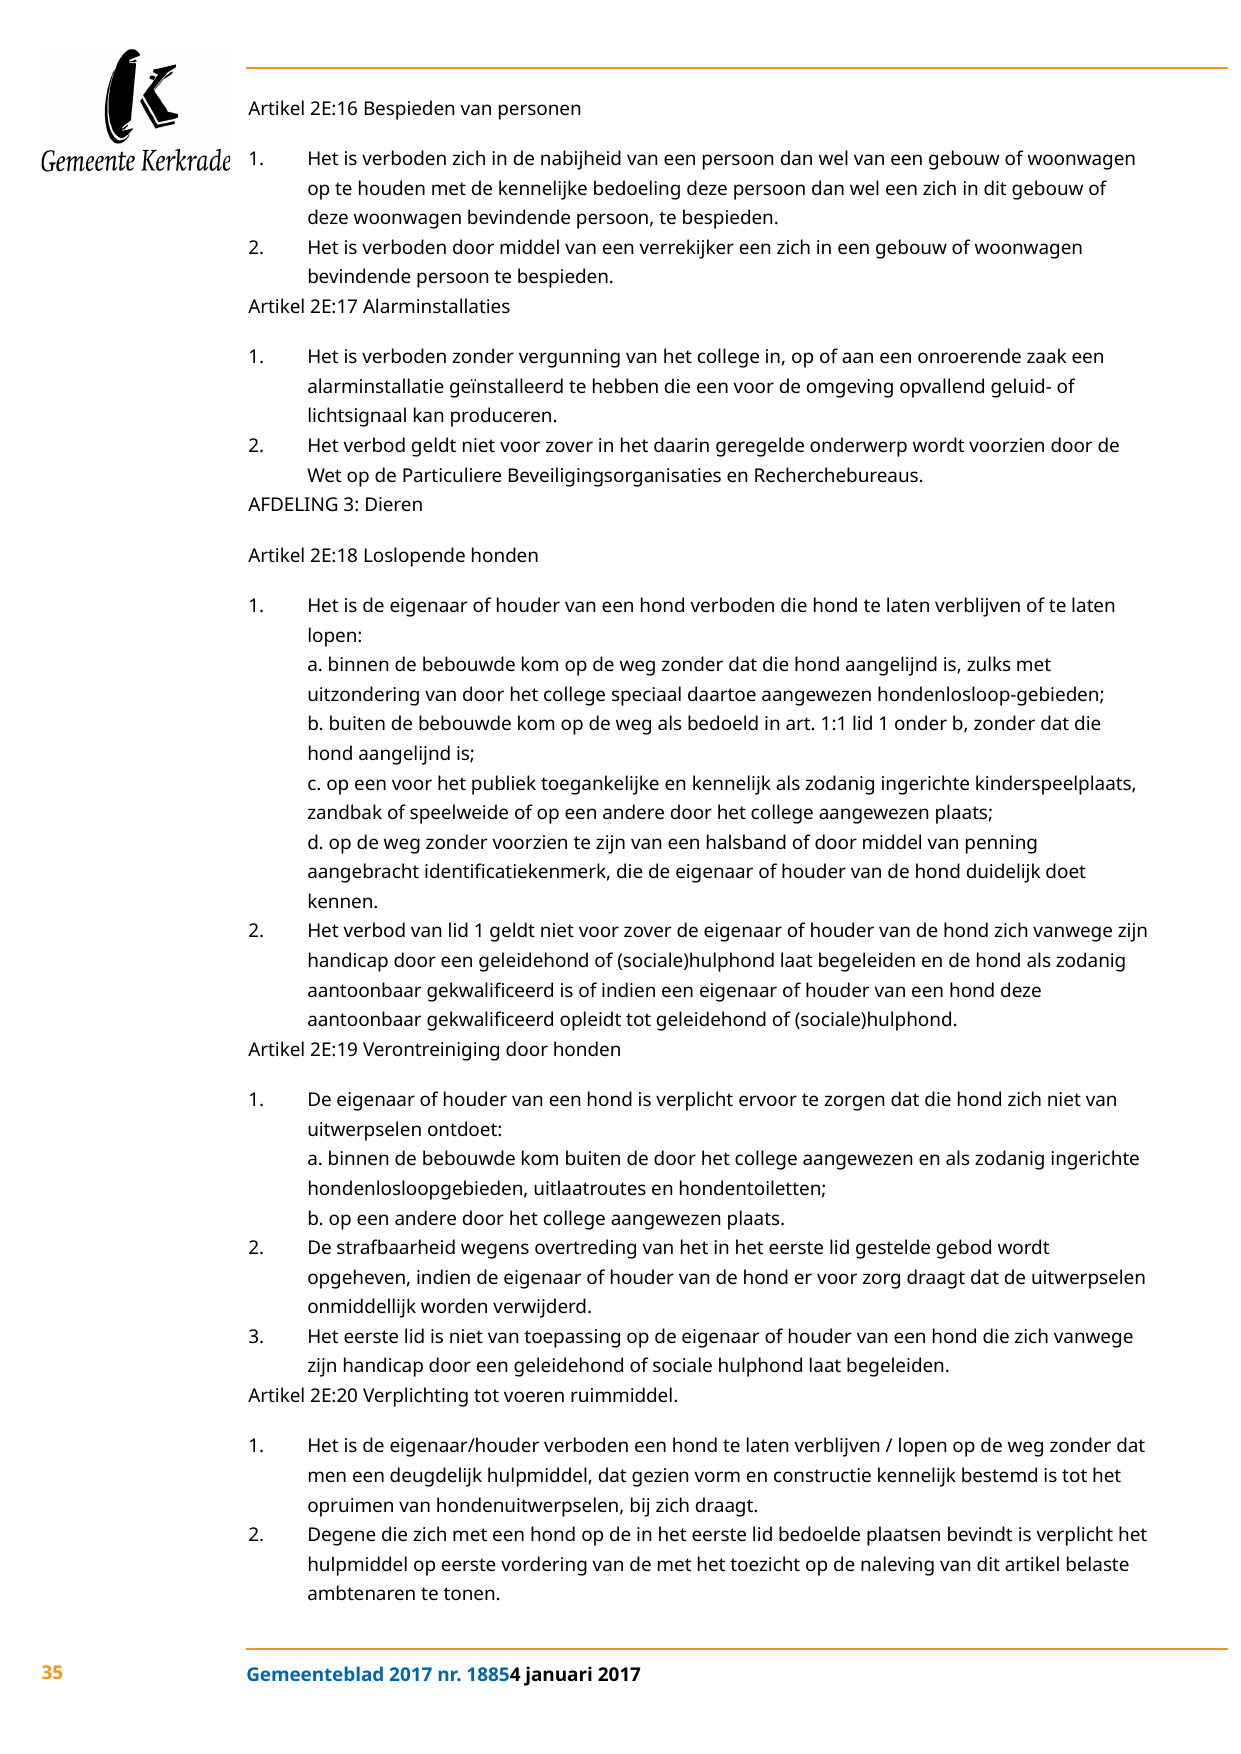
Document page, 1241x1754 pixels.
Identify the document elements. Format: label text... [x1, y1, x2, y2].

text Artikel 2E:19 Verontreiniging door honden [248, 1036, 1152, 1062]
list Het is verboden zich in de nabijheid van een persoon dan wel van een gebouw of woonwagen op te houden met de kennelijke bedoeling deze persoon dan wel een zich in dit gebouw of deze woonwagen bevindende persoon, te bespieden. [248, 145, 1152, 230]
list b. buiten de bebouwde kom op de weg als bedoeld in art. 1:1 lid 1 onder b, zonder dat die hond aangelijnd is; [248, 711, 1152, 766]
list Het eerste lid is niet van toepassing op de eigenaar of houder van een hond die zich vanwege zijn handicap door een geleidehond of sociale hulphond laat begeleiden. [248, 1323, 1152, 1378]
list a. binnen de bebouwde kom op de weg zonder dat die hond aangelijnd is, zulks met uitzondering van door het college speciaal daartoe aangewezen hondenlosloop-gebieden; [248, 651, 1152, 707]
list Het verbod geldt niet voor zover in het daarin geregelde onderwerp wordt voorzien door de Wet op de Particuliere Beveiligingsorganisaties en Recherchebureaus. [248, 432, 1152, 488]
text Artikel 2E:18 Loslopende honden [248, 542, 1152, 568]
list De eigenaar of houder van een hond is verplicht ervoor te zorgen dat die hond zich niet van uitwerpselen ontdoet: [248, 1086, 1152, 1142]
list Het is de eigenaar/houder verboden een hond te laten verblijven / lopen op de weg zonder dat men een deugdelijk hulpmiddel, dat gezien vorm en constructie kennelijk bestemd is tot het opruimen van hondenuitwerpselen, bij zich draagt. [248, 1433, 1152, 1518]
text AFDELING 3: Dieren [248, 491, 1152, 517]
list b. op een andere door het college aangewezen plaats. [248, 1205, 1152, 1231]
list Het verbod van lid 1 geldt niet voor zover de eigenaar of houder van de hond zich vanwege zijn handicap door een geleidehond of (sociale)hulphond laat begeleiden en de hond als zodanig aantoonbaar gekwalificeerd is of indien een eigenaar of houder van een hond deze aantoonbaar gekwalificeerd opleidt tot geleidehond of (sociale)hulphond. [248, 918, 1152, 1032]
list Degene die zich met een hond op de in het eerste lid bedoelde plaatsen bevindt is verplicht het hulpmiddel op eerste vordering van de met het toezicht op de naleving van dit artikel belaste ambtenaren te tonen. [248, 1521, 1152, 1606]
list d. op de weg zonder voorzien te zijn van een halsband of door middel van penning aangebracht identificatiekenmerk, die de eigenaar of houder van de hond duidelijk doet kennen. [248, 829, 1152, 914]
list Het is verboden door middel van een verrekijker een zich in een gebouw of woonwagen bevindende persoon te bespieden. [248, 234, 1152, 289]
list Het is verboden zonder vergunning van het college in, op of aan een onroerende zaak een alarminstallatie geïnstalleerd te hebben die een voor de omgeving opvallend geluid- of lichtsignaal kan produceren. [248, 343, 1152, 428]
text Artikel 2E:20 Verplichting tot voeren ruimmiddel. [248, 1382, 1152, 1408]
list a. binnen de bebouwde kom buiten de door het college aangewezen en als zodanig ingerichte hondenlosloopgebieden, uitlaatroutes en hondentoiletten; [248, 1146, 1152, 1201]
list De strafbaarheid wegens overtreding van het in het eerste lid gestelde gebod wordt opgeheven, indien de eigenaar of houder van de hond er voor zorg draagt dat de uitwerpselen onmiddellijk worden verwijderd. [248, 1234, 1152, 1319]
text Artikel 2E:16 Bespieden van personen [248, 95, 1152, 121]
text Artikel 2E:17 Alarminstallaties [248, 293, 1152, 319]
picture [41, 47, 231, 172]
list c. op een voor het publiek toegankelijke en kennelijk als zodanig ingerichte kinderspeelplaats, zandbak of speelweide of op een andere door het college aangewezen plaats; [248, 770, 1152, 825]
list Het is de eigenaar of houder van een hond verboden die hond te laten verblijven of te laten lopen: [248, 592, 1152, 648]
